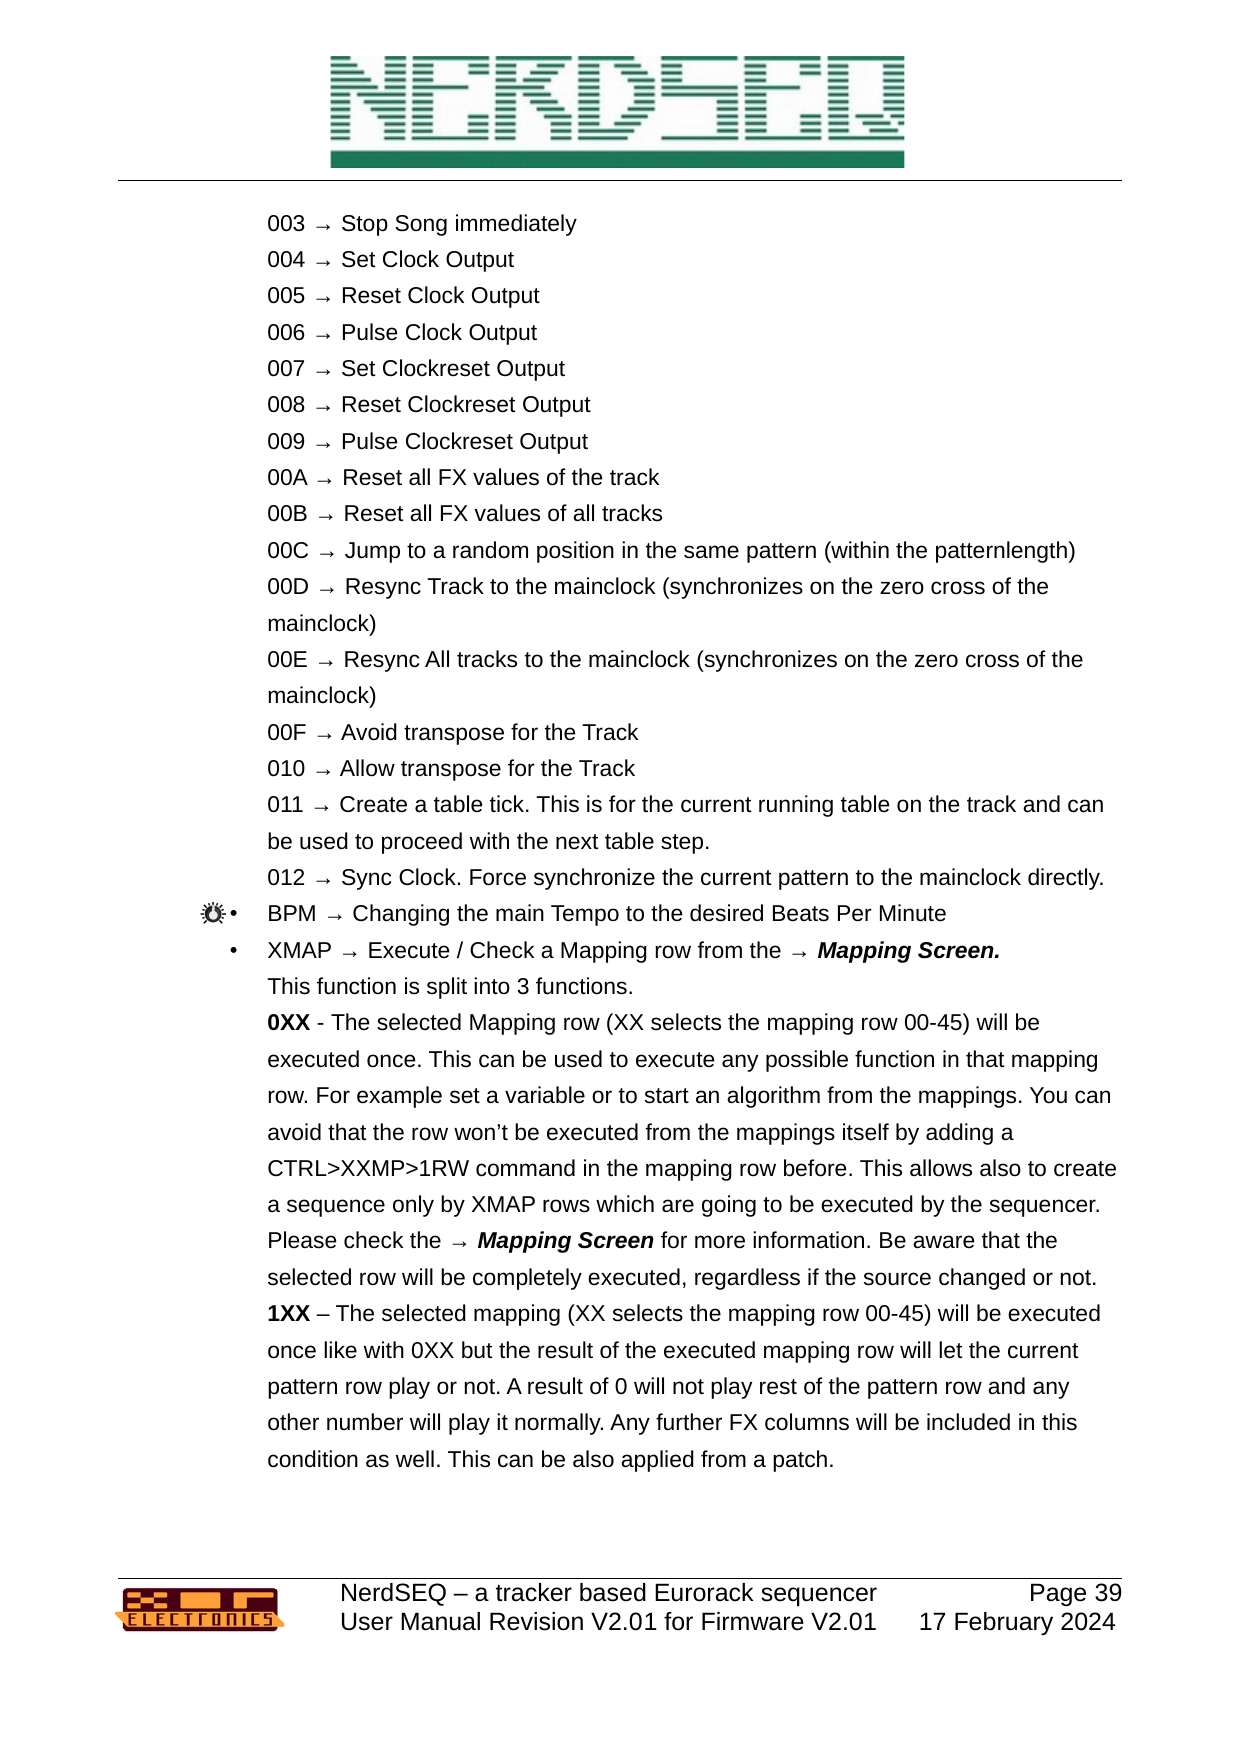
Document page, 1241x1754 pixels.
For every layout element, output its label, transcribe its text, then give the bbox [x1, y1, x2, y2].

list 007 → Set Clockreset Output [229, 355, 1122, 381]
picture [200, 902, 226, 927]
list 006 → Pulse Clock Output [229, 319, 1122, 345]
picture [330, 56, 905, 168]
list 011 → Create a table tick. This is for the current running table on the track and can be used to proceed with the next table step. [229, 791, 1122, 854]
list BPM → Changing the main Tempo to the desired Beats Per Minute [229, 900, 1122, 927]
list 008 → Reset Clockreset Output [229, 391, 1122, 418]
list 00F → Avoid transpose for the Track [229, 718, 1122, 745]
list 00A → Reset all FX values of the track [229, 464, 1122, 490]
list 010 → Allow transpose for the Track [229, 755, 1122, 781]
list 00C → Jump to a random position in the same pattern (within the patternlength) [229, 537, 1122, 563]
picture [115, 1584, 285, 1634]
list XMAP → Execute / Check a Mapping row from the → Mapping Screen. This function is split into 3 functions. [229, 937, 1122, 999]
list 00B → Reset all FX values of all tracks [229, 500, 1122, 527]
list 00D → Resync Track to the mainclock (synchronizes on the zero cross of the mainclock) [229, 573, 1122, 636]
list 005 → Reset Clock Output [229, 282, 1122, 309]
list 012 → Sync Clock. Force synchronize the current pattern to the mainclock directly. [229, 864, 1122, 890]
list 00E → Resync All tracks to the mainclock (synchronizes on the zero cross of the mainclock) [229, 646, 1122, 708]
list 003 → Stop Song immediately [229, 209, 1122, 236]
list 009 → Pulse Clockreset Output [229, 428, 1122, 454]
list 0XX - The selected Mapping row (XX selects the mapping row 00-45) will be executed once. This can be used to execute any possible function in that mapping row. For example set a variable or to start an algorithm from the mappings. You can avoid that the row won’t be executed from the mappings itself by adding a CTRL>XXMP>1RW command in the mapping row before. This allows also to create a sequence only by XMAP rows which are going to be executed by the sequencer. Please check the → Mapping Screen for more information. Be aware that the selected row will be completely executed, regardless if the source changed or not. 1XX – The selected mapping (XX selects the mapping row 00-45) will be executed once like with 0XX but the result of the executed mapping row will let the current pattern row play or not. A result of 0 will not play rest of the pattern row and any other number will play it normally. Any further FX columns will be included in this condition as well. This can be also applied from a patch. [229, 1009, 1122, 1472]
list 004 → Set Clock Output [229, 246, 1122, 272]
